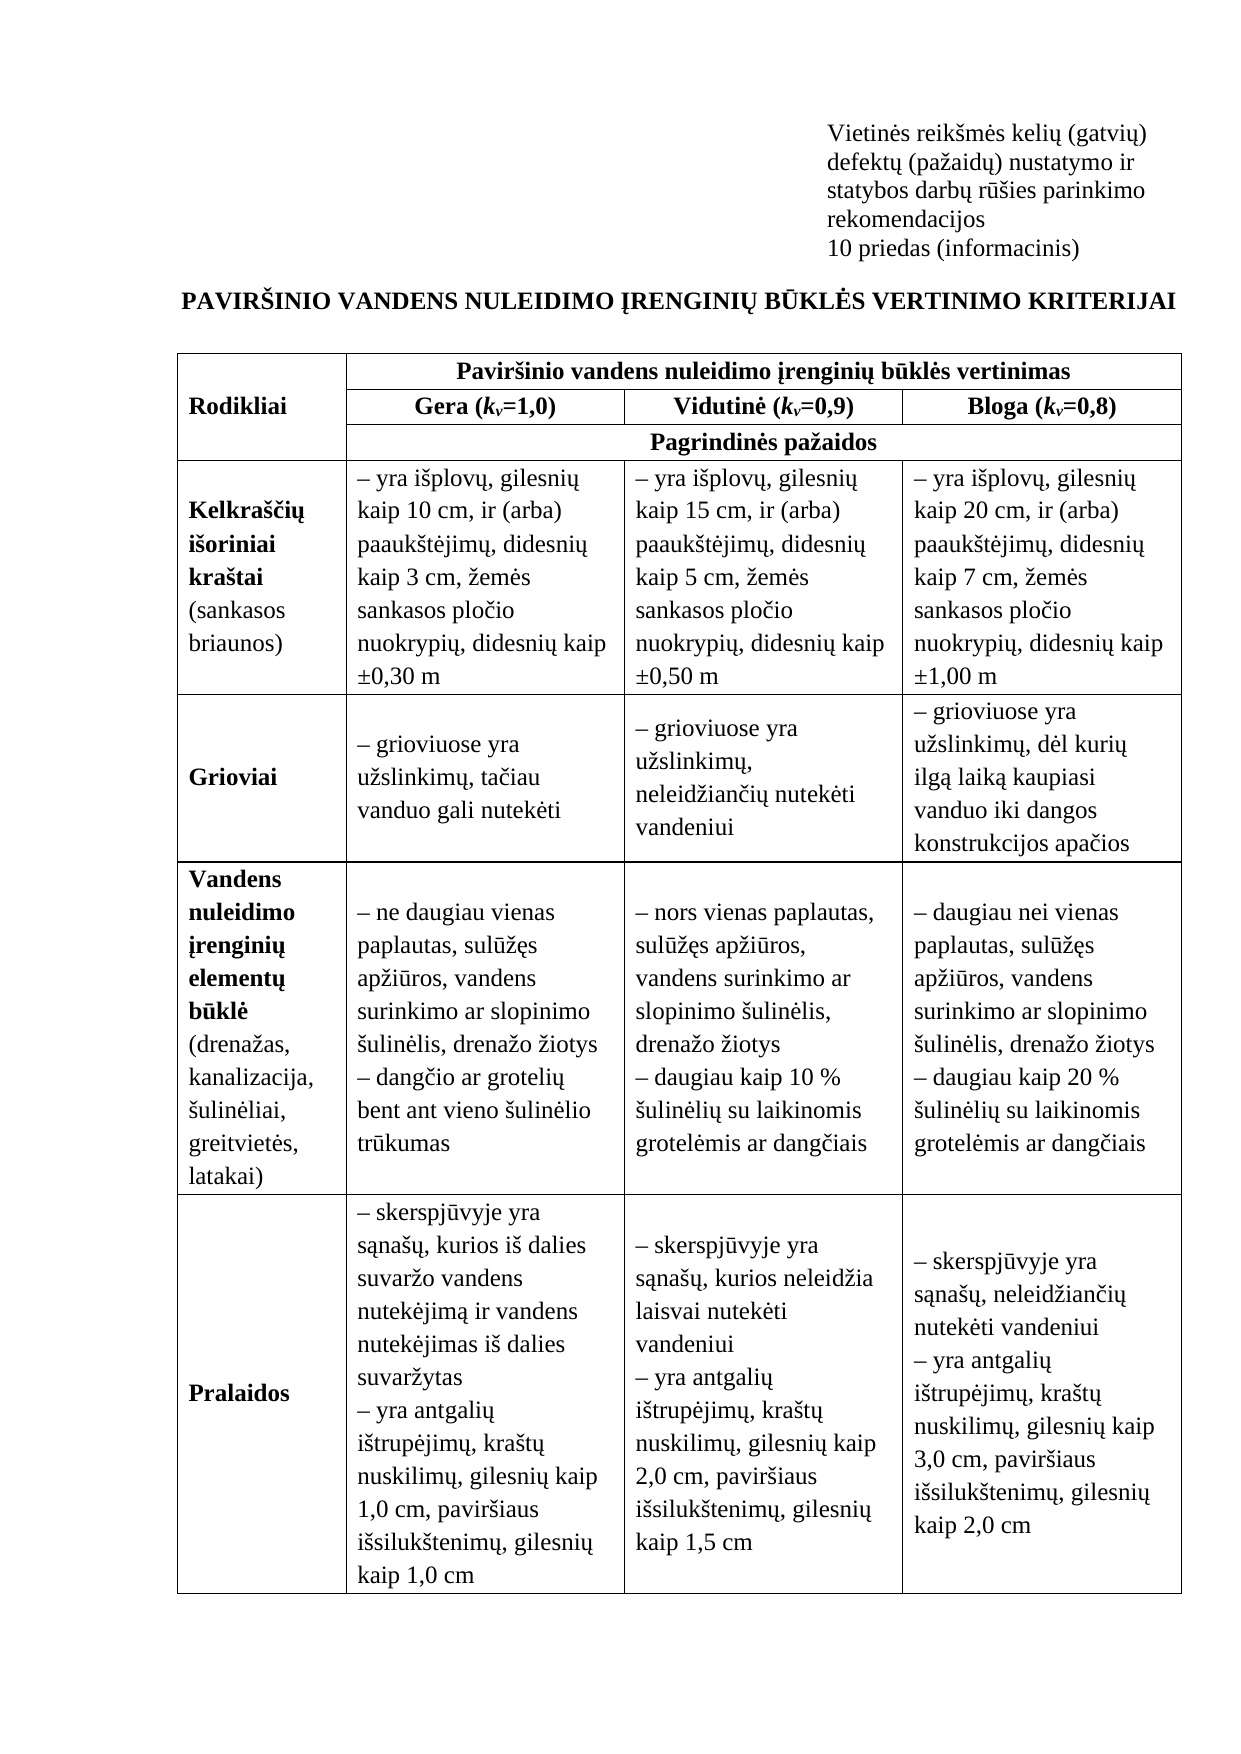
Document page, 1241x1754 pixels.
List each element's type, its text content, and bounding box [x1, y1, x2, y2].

table_cell – skerspjūvyje yra sąnašų, neleidžiančių nutekėti vandeniui – yra antgalių ištrupėjimų, kraštų nuskilimų, gilesnių kaip 3,0 cm, paviršiaus išsilukštenimų, gilesnių kaip 2,0 cm [903, 1195, 1181, 1593]
table_cell – yra išplovų, gilesnių kaip 15 cm, ir (arba) paaukštėjimų, didesnių kaip 5 cm, žemės sankasos pločio nuokrypių, didesnių kaip ±0,50 m [625, 461, 902, 694]
table_cell – ne daugiau vienas paplautas, sulūžęs apžiūros, vandens surinkimo ar slopinimo šulinėlis, drenažo žiotys – dangčio ar grotelių bent ant vieno šulinėlio trūkumas [347, 863, 624, 1194]
table_cell – yra išplovų, gilesnių kaip 20 cm, ir (arba) paaukštėjimų, didesnių kaip 7 cm, žemės sankasos pločio nuokrypių, didesnių kaip ±1,00 m [903, 461, 1181, 694]
table_cell Grioviai [178, 695, 346, 861]
table_cell – skerspjūvyje yra sąnašų, kurios iš dalies suvaržo vandens nutekėjimą ir vandens nutekėjimas iš dalies suvaržytas – yra antgalių ištrupėjimų, kraštų nuskilimų, gilesnių kaip 1,0 cm, paviršiaus išsilukštenimų, gilesnių kaip 1,0 cm [347, 1195, 624, 1593]
table_header Rodikliai [178, 354, 346, 460]
text defektų (pažaidų) nustatymo ir [827, 147, 1181, 176]
table_cell Bloga (kv=0,8) [903, 390, 1181, 424]
table_cell Pralaidos [178, 1195, 346, 1593]
text 10 priedas (informacinis) [827, 233, 1181, 262]
table_cell – grioviuose yra užslinkimų, neleidžiančių nutekėti vandeniui [625, 695, 902, 861]
table_cell – yra išplovų, gilesnių kaip 10 cm, ir (arba) paaukštėjimų, didesnių kaip 3 cm, žemės sankasos pločio nuokrypių, didesnių kaip ±0,30 m [347, 461, 624, 694]
text PAVIRŠINIO VANDENS NULEIDIMO ĮRENGINIŲ BŪKLĖS VERTINIMO KRITERIJAI [177, 286, 1181, 315]
text rekomendacijos [827, 204, 1181, 233]
table_cell – nors vienas paplautas, sulūžęs apžiūros, vandens surinkimo ar slopinimo šulinėlis, drenažo žiotys – daugiau kaip 10 % šulinėlių su laikinomis grotelėmis ar dangčiais [625, 863, 902, 1194]
table_cell Gera (kv=1,0) [347, 390, 624, 424]
table_cell – grioviuose yra užslinkimų, tačiau vanduo gali nutekėti [347, 695, 624, 861]
table_cell – grioviuose yra užslinkimų, dėl kurių ilgą laiką kaupiasi vanduo iki dangos konstrukcijos apačios [903, 695, 1181, 861]
text Vietinės reikšmės kelių (gatvių) [827, 118, 1181, 147]
table_cell – daugiau nei vienas paplautas, sulūžęs apžiūros, vandens surinkimo ar slopinimo šulinėlis, drenažo žiotys – daugiau kaip 20 % šulinėlių su laikinomis grotelėmis ar dangčiais [903, 863, 1181, 1194]
table_header Paviršinio vandens nuleidimo įrenginių būklės vertinimas [347, 354, 1181, 389]
text statybos darbų rūšies parinkimo [827, 176, 1181, 204]
table_cell Kelkraščių išoriniai kraštai (sankasos briaunos) [178, 461, 346, 694]
table_cell Vidutinė (kv=0,9) [625, 390, 902, 424]
table_cell Vandens nuleidimo įrenginių elementų būklė (drenažas, kanalizacija, šulinėliai, greitvietės, latakai) [178, 863, 346, 1194]
table_cell – skerspjūvyje yra sąnašų, kurios neleidžia laisvai nutekėti vandeniui – yra antgalių ištrupėjimų, kraštų nuskilimų, gilesnių kaip 2,0 cm, paviršiaus išsilukštenimų, gilesnių kaip 1,5 cm [625, 1195, 902, 1593]
table_cell Pagrindinės pažaidos [347, 425, 1181, 460]
